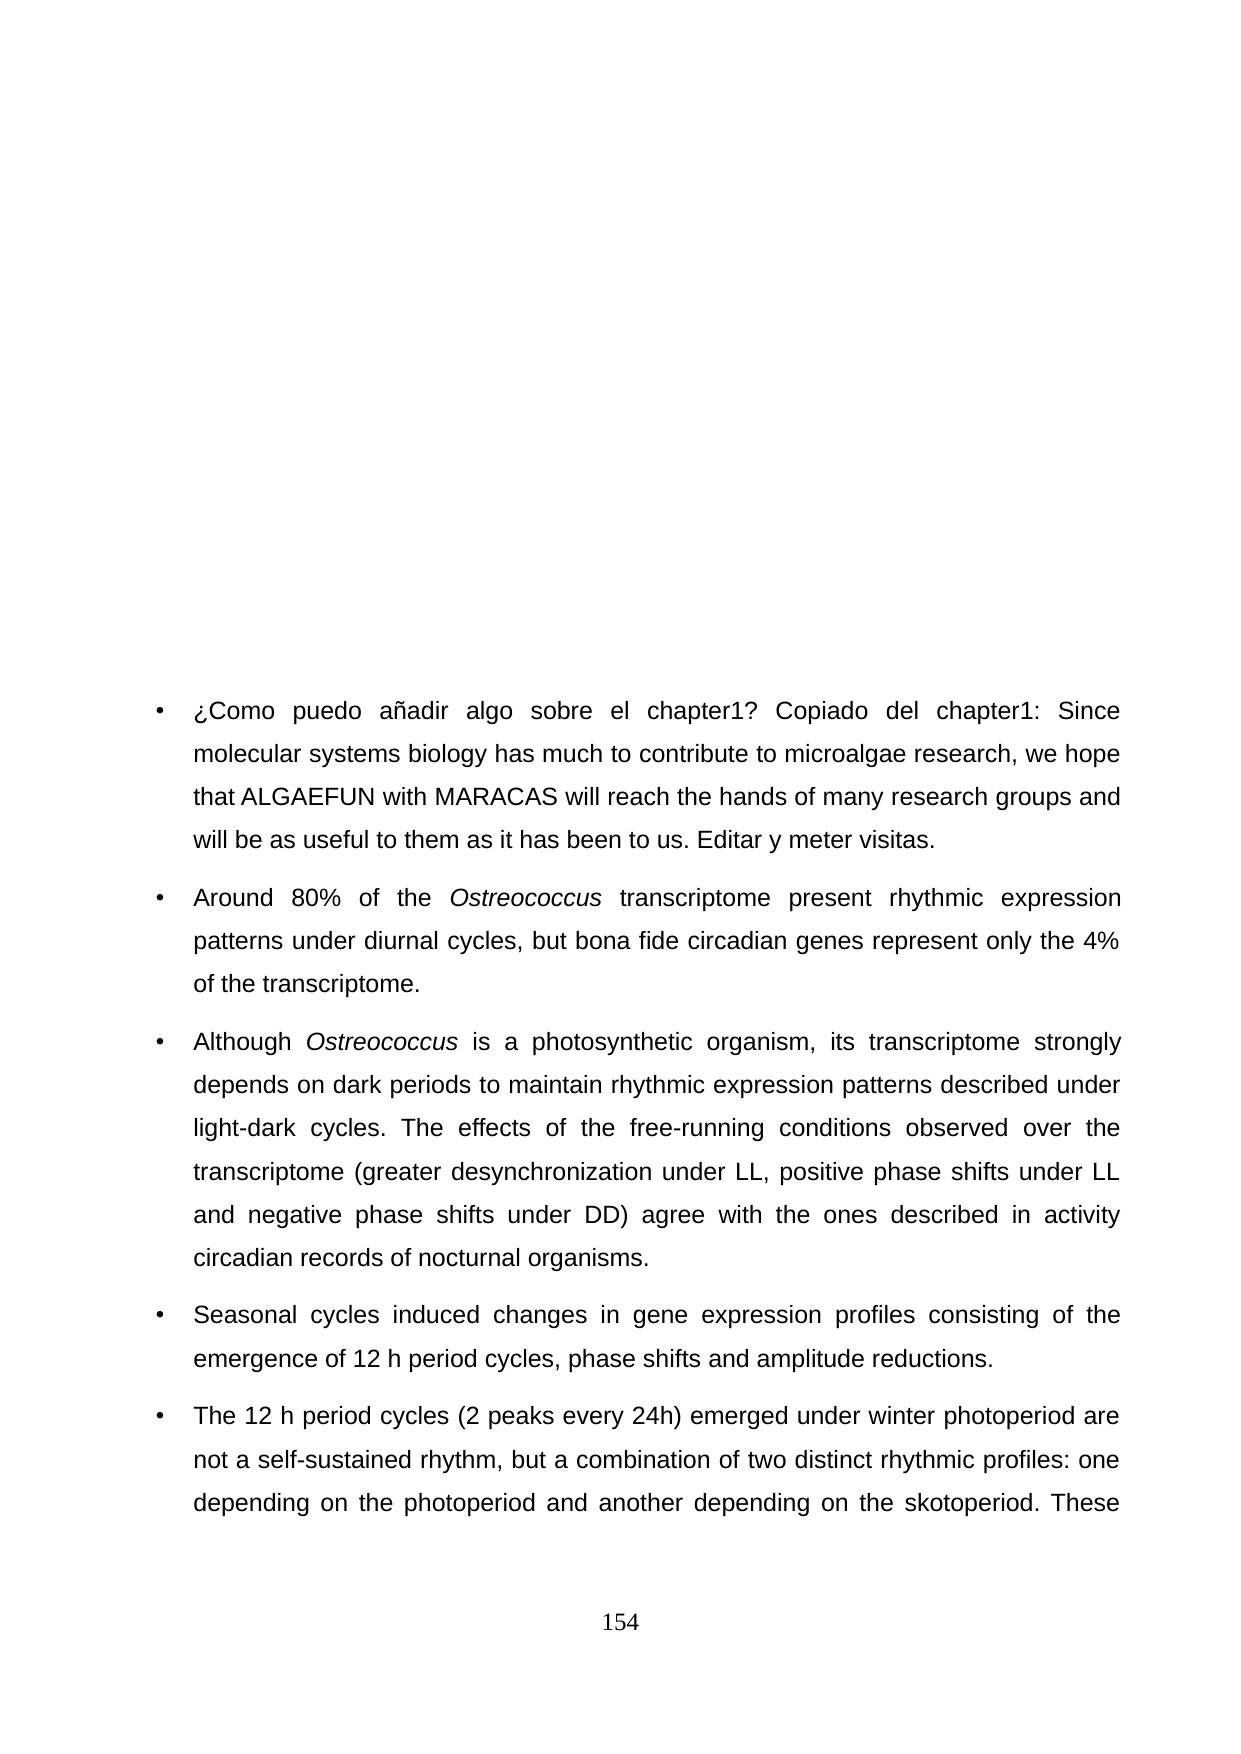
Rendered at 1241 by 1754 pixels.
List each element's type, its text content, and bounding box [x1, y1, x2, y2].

list ¿Como puedo añadir algo sobre el chapter1? Copiado del chapter1: Since molecular systems biology has much to contribute to microalgae research, we hope that ALGAEFUN with MARACAS will reach the hands of many research groups and will be as useful to them as it has been to us. Editar y meter visitas. [156, 696, 1122, 854]
list Around 80% of the Ostreococcus transcriptome present rhythmic expression patterns under diurnal cycles, but bona fide circadian genes represent only the 4% of the transcriptome. [156, 883, 1122, 998]
list Although Ostreococcus is a photosynthetic organism, its transcriptome strongly depends on dark periods to maintain rhythmic expression patterns described under light-dark cycles. The effects of the free-running conditions observed over the transcriptome (greater desynchronization under LL, positive phase shifts under LL and negative phase shifts under DD) agree with the ones described in activity circadian records of nocturnal organisms. [156, 1027, 1122, 1271]
list The 12 h period cycles (2 peaks every 24h) emerged under winter photoperiod are not a self-sustained rhythm, but a combination of two distinct rhythmic profiles: one depending on the photoperiod and another depending on the skotoperiod. These [156, 1401, 1122, 1516]
list Seasonal cycles induced changes in gene expression profiles consisting of the emergence of 12 h period cycles, phase shifts and amplitude reductions. [156, 1300, 1122, 1372]
